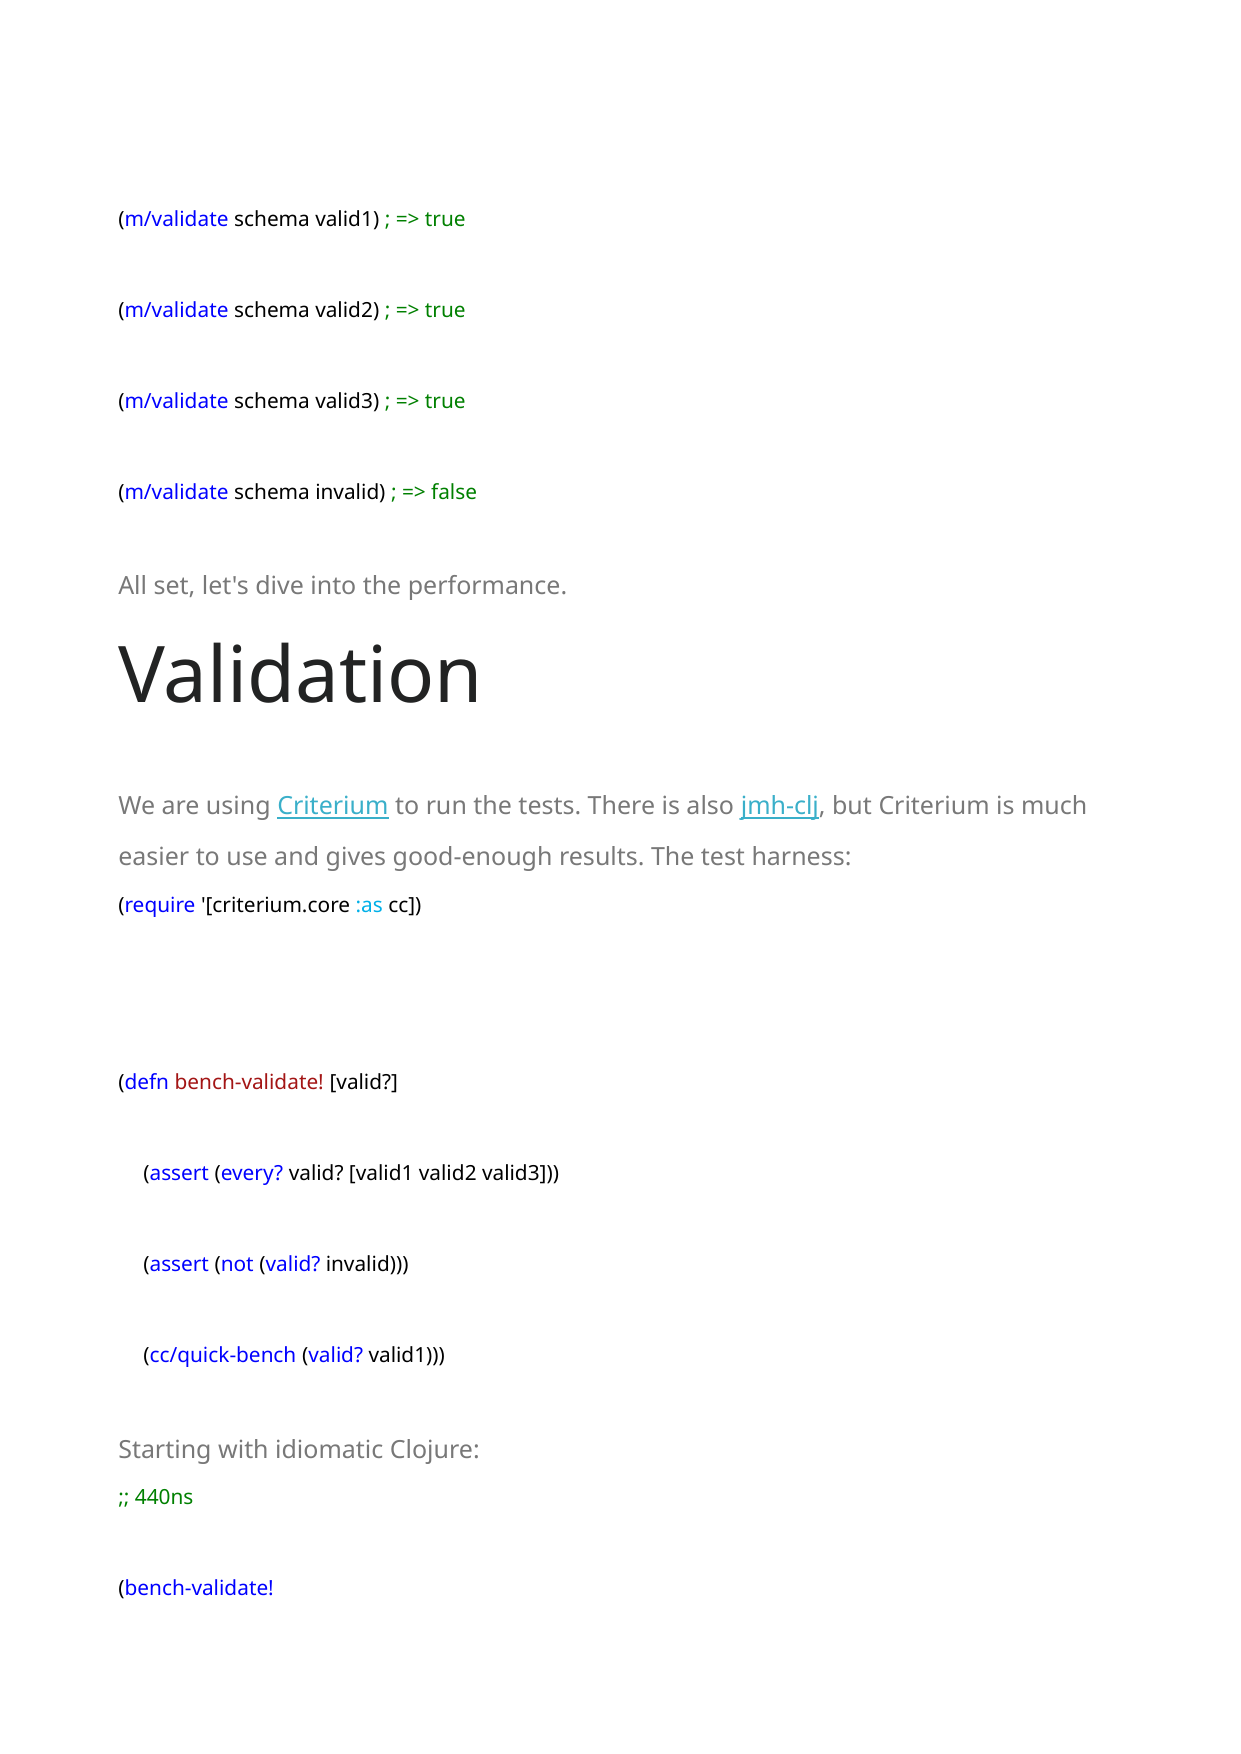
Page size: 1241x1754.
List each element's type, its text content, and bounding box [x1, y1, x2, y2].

text (assert (not (valid? invalid))) [118, 1249, 1122, 1278]
text (m/validate schema valid1) ; => true [118, 204, 1122, 233]
text ;; 440ns [118, 1482, 1122, 1511]
text (require '[criterium.core :as cc]) [118, 890, 1122, 918]
text (m/validate schema invalid) ; => false [118, 477, 1122, 506]
text (m/validate schema valid3) ; => true [118, 386, 1122, 414]
subtitle Validation [118, 619, 1122, 726]
text All set, let's dive into the performance. [118, 568, 1122, 602]
text (bench-validate! [118, 1573, 1122, 1602]
text Starting with idiomatic Clojure: [118, 1431, 1122, 1465]
text (defn bench-validate! [valid?] [118, 1067, 1122, 1096]
text (assert (every? valid? [valid1 valid2 valid3])) [118, 1158, 1122, 1187]
text We are using Criterium to run the tests. There is also jmh-clj, but Criterium is much easier to use and gives good-enough results. The test harness: [118, 788, 1122, 873]
text (cc/quick-bench (valid? valid1))) [118, 1340, 1122, 1369]
text (m/validate schema valid2) ; => true [118, 295, 1122, 324]
